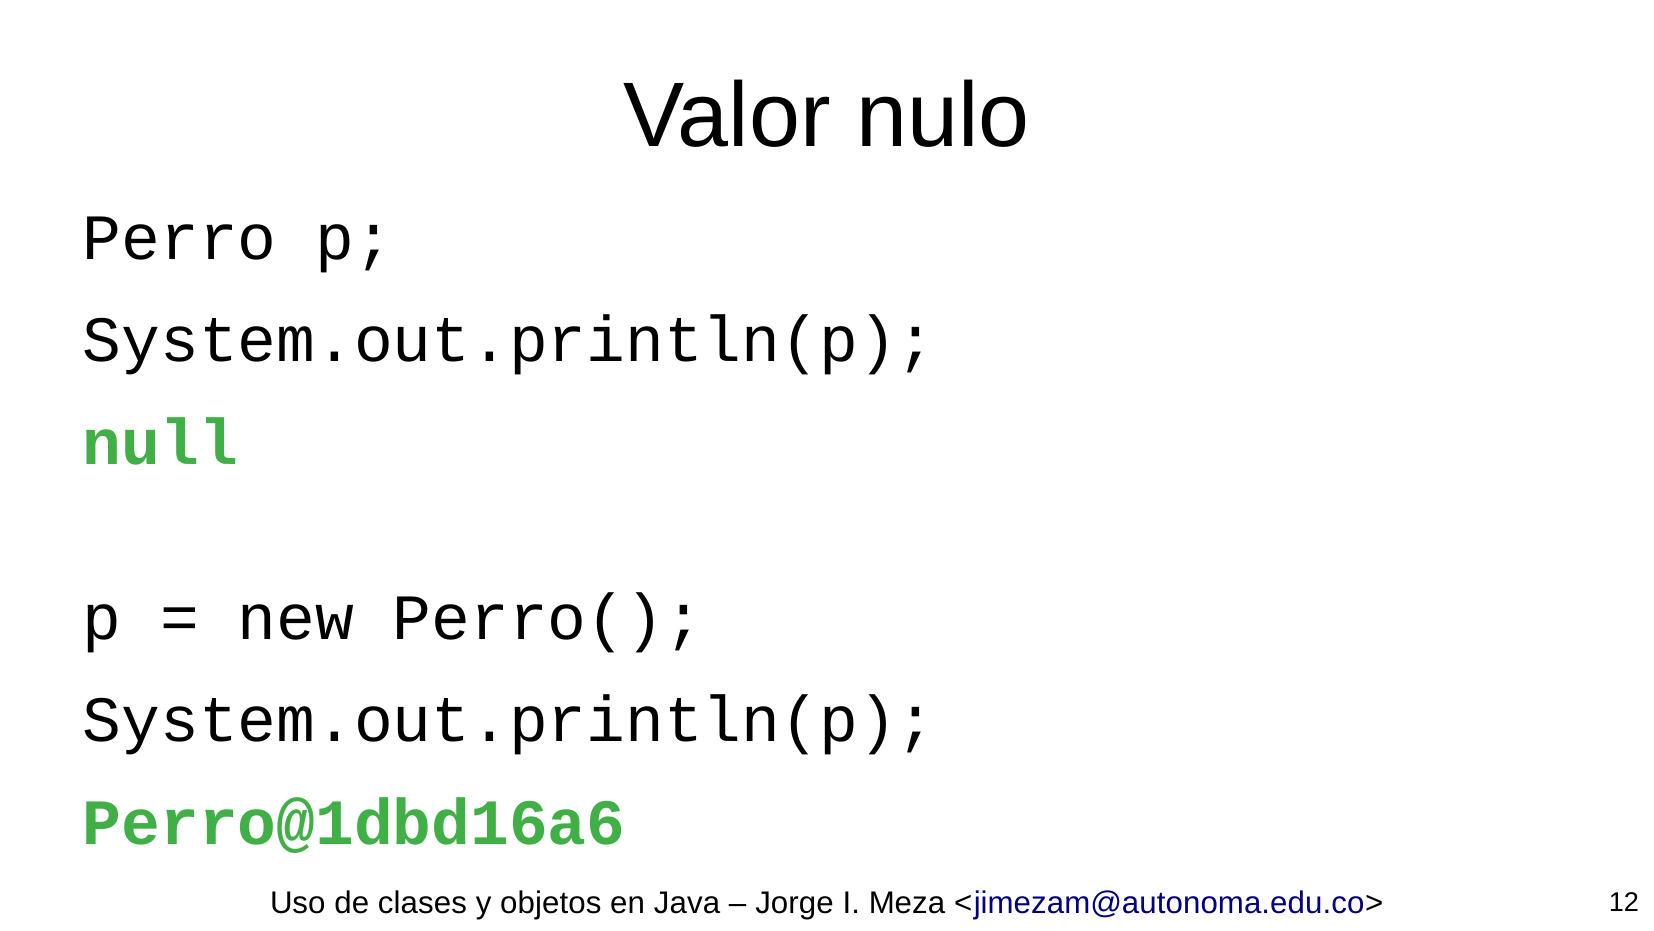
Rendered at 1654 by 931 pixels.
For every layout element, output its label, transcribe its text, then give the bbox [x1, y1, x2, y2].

list Perro p; System.out.println(p); null p = new Perro(); System.out.println(p); Perro@1dbd16a6 [82, 205, 1571, 867]
title Valor nulo [82, 37, 1571, 193]
